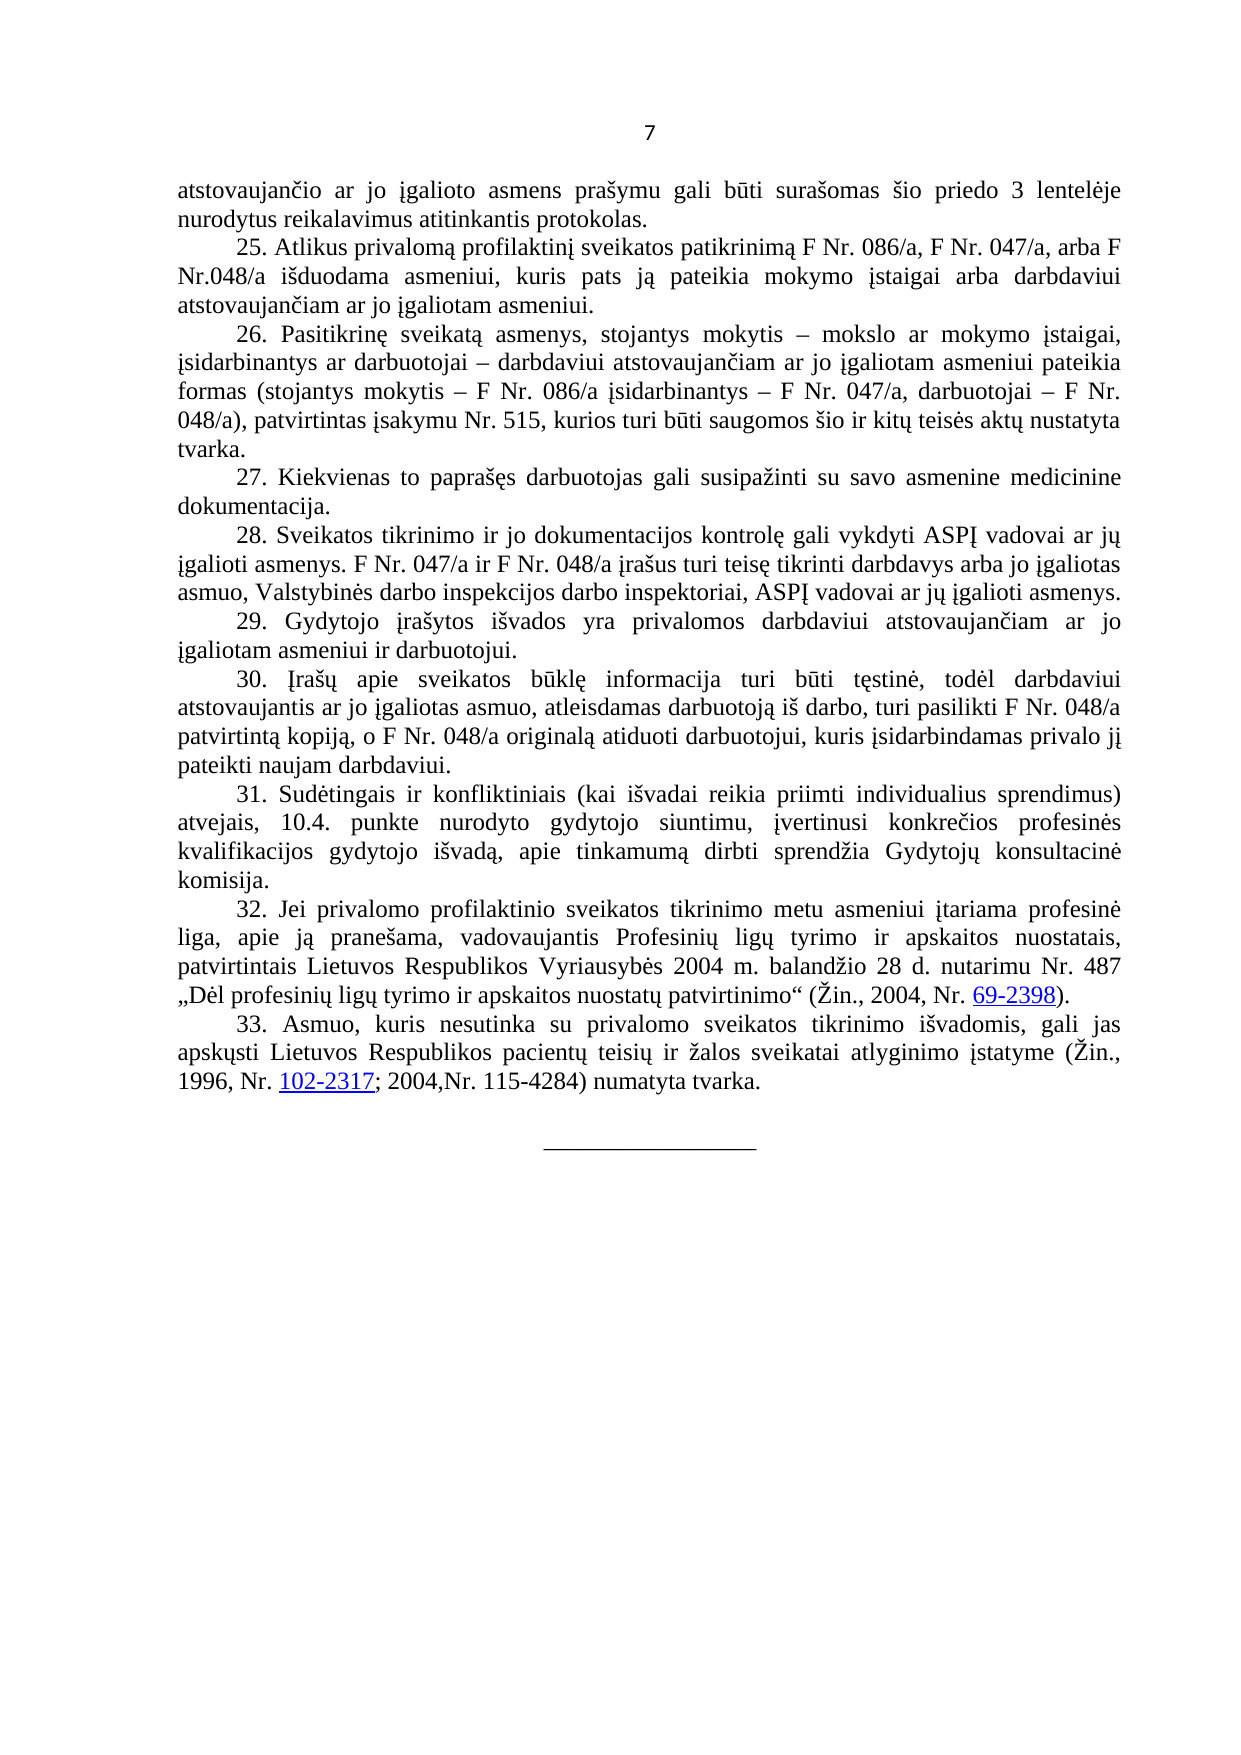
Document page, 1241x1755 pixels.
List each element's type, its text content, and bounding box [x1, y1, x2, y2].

text 26. Pasitikrinę sveikatą asmenys, stojantys mokytis – mokslo ar mokymo įstaigai, įsidarbinantys ar darbuotojai – darbdaviui atstovaujančiam ar jo įgaliotam asmeniui pateikia formas (stojantys mokytis – F Nr. 086/a įsidarbinantys – F Nr. 047/a, darbuotojai – F Nr. 048/a), patvirtintas įsakymu Nr. 515, kurios turi būti saugomos šio ir kitų teisės aktų nustatyta tvarka. [177, 319, 1122, 462]
text 25. Atlikus privalomą profilaktinį sveikatos patikrinimą F Nr. 086/a, F Nr. 047/a, arba F Nr.048/a išduodama asmeniui, kuris pats ją pateikia mokymo įstaigai arba darbdaviui atstovaujančiam ar jo įgaliotam asmeniui. [177, 232, 1122, 319]
text 33. Asmuo, kuris nesutinka su privalomo sveikatos tikrinimo išvadomis, gali jas apskųsti Lietuvos Respublikos pacientų teisių ir žalos sveikatai atlyginimo įstatyme (Žin., 1996, Nr. 102-2317; 2004,Nr. 115-4284) numatyta tvarka. [177, 1009, 1122, 1095]
text atstovaujančio ar jo įgalioto asmens prašymu gali būti surašomas šio priedo 3 lentelėje nurodytus reikalavimus atitinkantis protokolas. [177, 175, 1122, 232]
text _________________ [177, 1124, 1122, 1152]
text 31. Sudėtingais ir konfliktiniais (kai išvadai reikia priimti individualius sprendimus) atvejais, 10.4. punkte nurodyto gydytojo siuntimu, įvertinusi konkrečios profesinės kvalifikacijos gydytojo išvadą, apie tinkamumą dirbti sprendžia Gydytojų konsultacinė komisija. [177, 779, 1122, 894]
text 32. Jei privalomo profilaktinio sveikatos tikrinimo metu asmeniui įtariama profesinė liga, apie ją pranešama, vadovaujantis Profesinių ligų tyrimo ir apskaitos nuostatais, patvirtintais Lietuvos Respublikos Vyriausybės 2004 m. balandžio 28 d. nutarimu Nr. 487 „Dėl profesinių ligų tyrimo ir apskaitos nuostatų patvirtinimo“ (Žin., 2004, Nr. 69-2398). [177, 894, 1122, 1009]
text 27. Kiekvienas to paprašęs darbuotojas gali susipažinti su savo asmenine medicinine dokumentacija. [177, 462, 1122, 520]
text 28. Sveikatos tikrinimo ir jo dokumentacijos kontrolę gali vykdyti ASPĮ vadovai ar jų įgalioti asmenys. F Nr. 047/a ir F Nr. 048/a įrašus turi teisę tikrinti darbdavys arba jo įgaliotas asmuo, Valstybinės darbo inspekcijos darbo inspektoriai, ASPĮ vadovai ar jų įgalioti asmenys. [177, 520, 1122, 606]
text 30. Įrašų apie sveikatos būklę informacija turi būti tęstinė, todėl darbdaviui atstovaujantis ar jo įgaliotas asmuo, atleisdamas darbuotoją iš darbo, turi pasilikti F Nr. 048/a patvirtintą kopiją, o F Nr. 048/a originalą atiduoti darbuotojui, kuris įsidarbindamas privalo jį pateikti naujam darbdaviui. [177, 664, 1122, 779]
text 29. Gydytojo įrašytos išvados yra privalomos darbdaviui atstovaujančiam ar jo įgaliotam asmeniui ir darbuotojui. [177, 606, 1122, 664]
